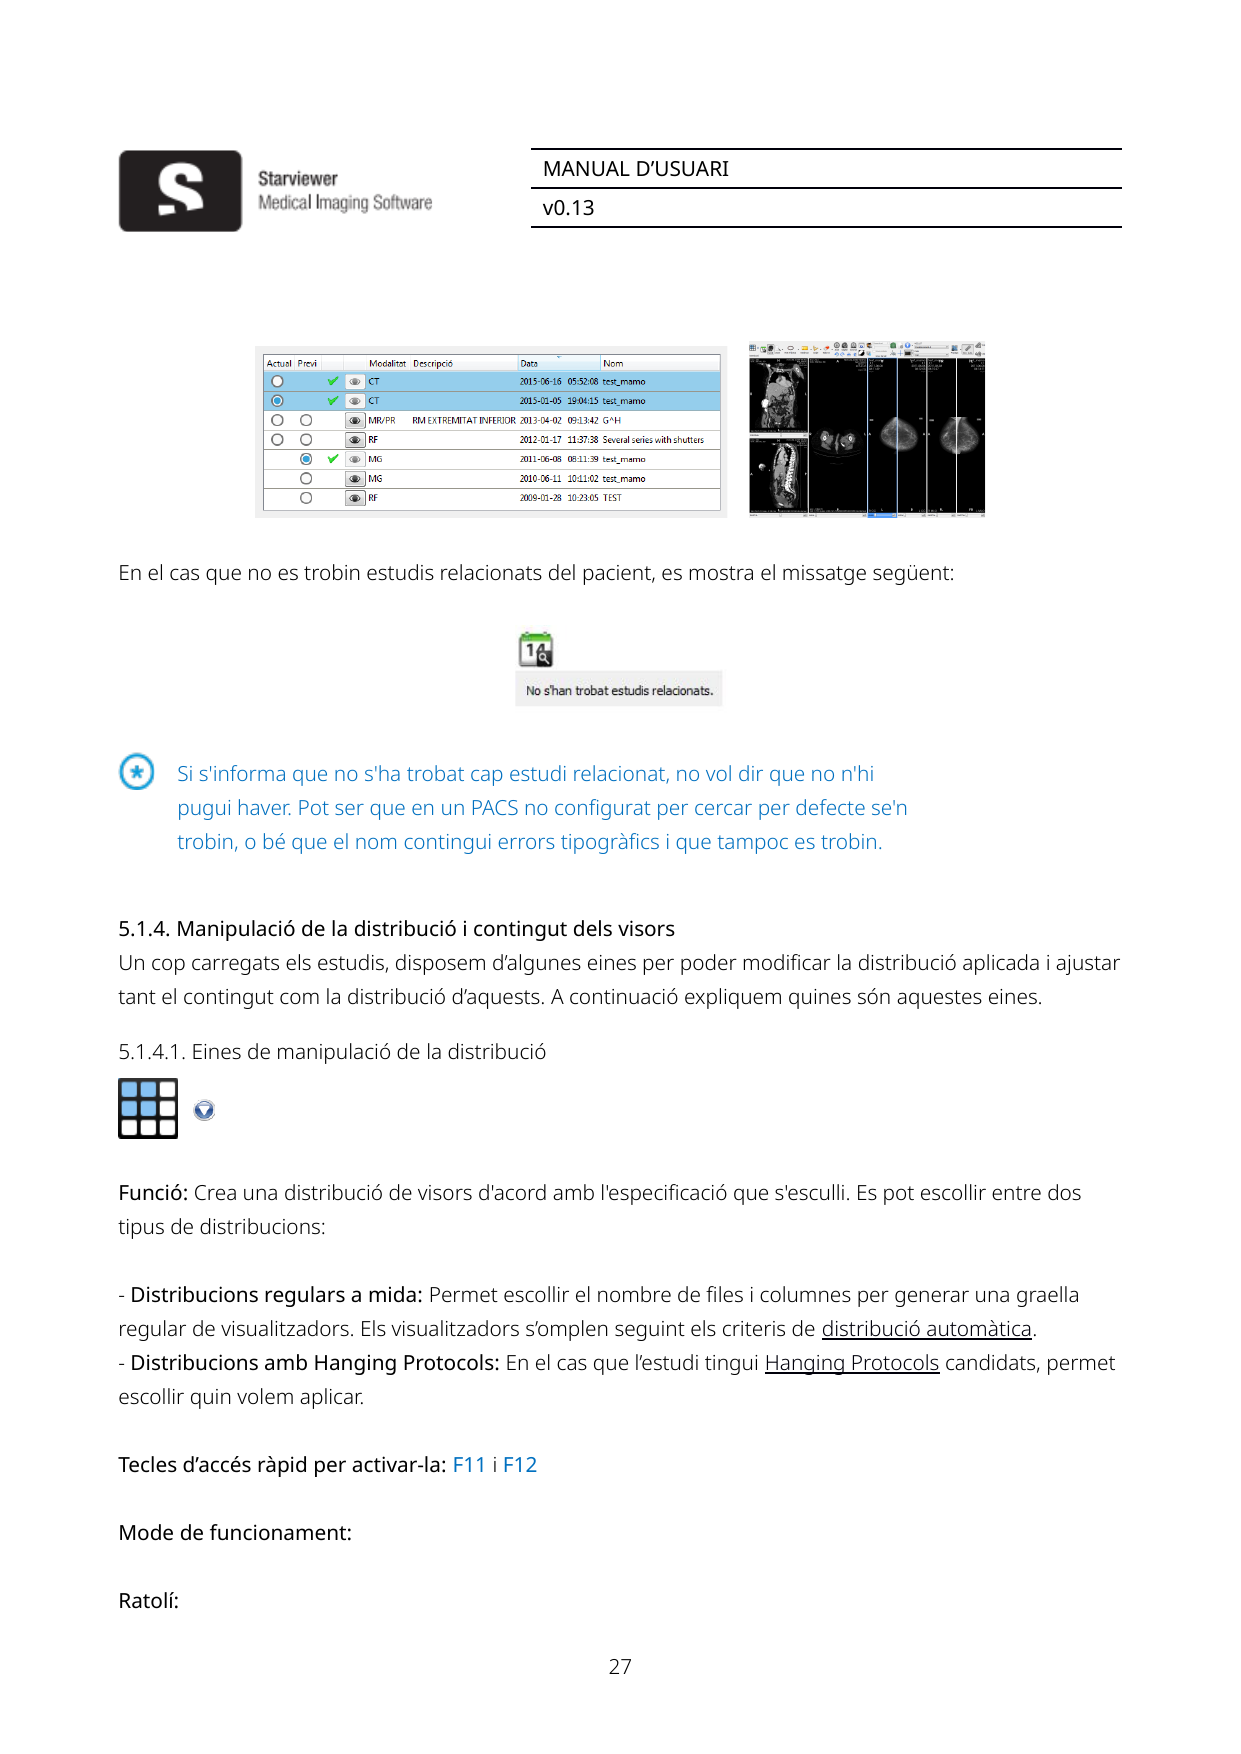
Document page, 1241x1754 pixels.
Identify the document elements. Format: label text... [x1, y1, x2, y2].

text Tecles d’accés ràpid per activar-la: F11 i F12 [118, 1450, 1122, 1479]
picture [118, 1078, 178, 1139]
subtitle Eines de manipulació de la distribució [118, 1037, 1122, 1066]
table_header Si s'informa que no s'ha trobat cap estudi relacionat, no vol dir que no n'hi pugui haver. Pot ser que en un PACS no configurat per cercar per defecte se'n trobin, o bé que el nom contingui errors tipogràfics i que tampoc es trobin. [166, 753, 931, 855]
picture [515, 625, 728, 713]
text - Distribucions regulars a mida: Permet escollir el nombre de files i columnes per generar una graella regular de visualitzadors. Els visualitzadors s’omplen seguint els criteris de distribució automàtica. [118, 1280, 1122, 1343]
text En el cas que no es trobin estudis relacionats del pacient, es mostra el missatge següent: [118, 558, 1122, 586]
text - Distribucions amb Hanging Protocols: En el cas que l’estudi tingui Hanging Protocols candidats, permet escollir quin volem aplicar. [118, 1348, 1122, 1411]
table_header [124, 759, 150, 786]
picture [255, 346, 728, 518]
text Ratolí: [118, 1587, 1122, 1615]
text Funció: Crea una distribució de visors d'acord amb l'especificació que s'esculli. Es pot escollir entre dos tipus de distribucions: [118, 1178, 1122, 1240]
text Un cop carregats els estudis, disposem d’algunes eines per poder modificar la distribució aplicada i ajustar tant el contingut com la distribució d’aquests. A continuació expliquem quines són aquestes eines. [118, 948, 1122, 1011]
picture [749, 341, 986, 518]
text Mode de funcionament: [118, 1518, 1122, 1547]
table_header [107, 753, 166, 855]
subtitle Manipulació de la distribució i contingut dels visors [118, 914, 1122, 943]
picture [192, 1098, 215, 1121]
